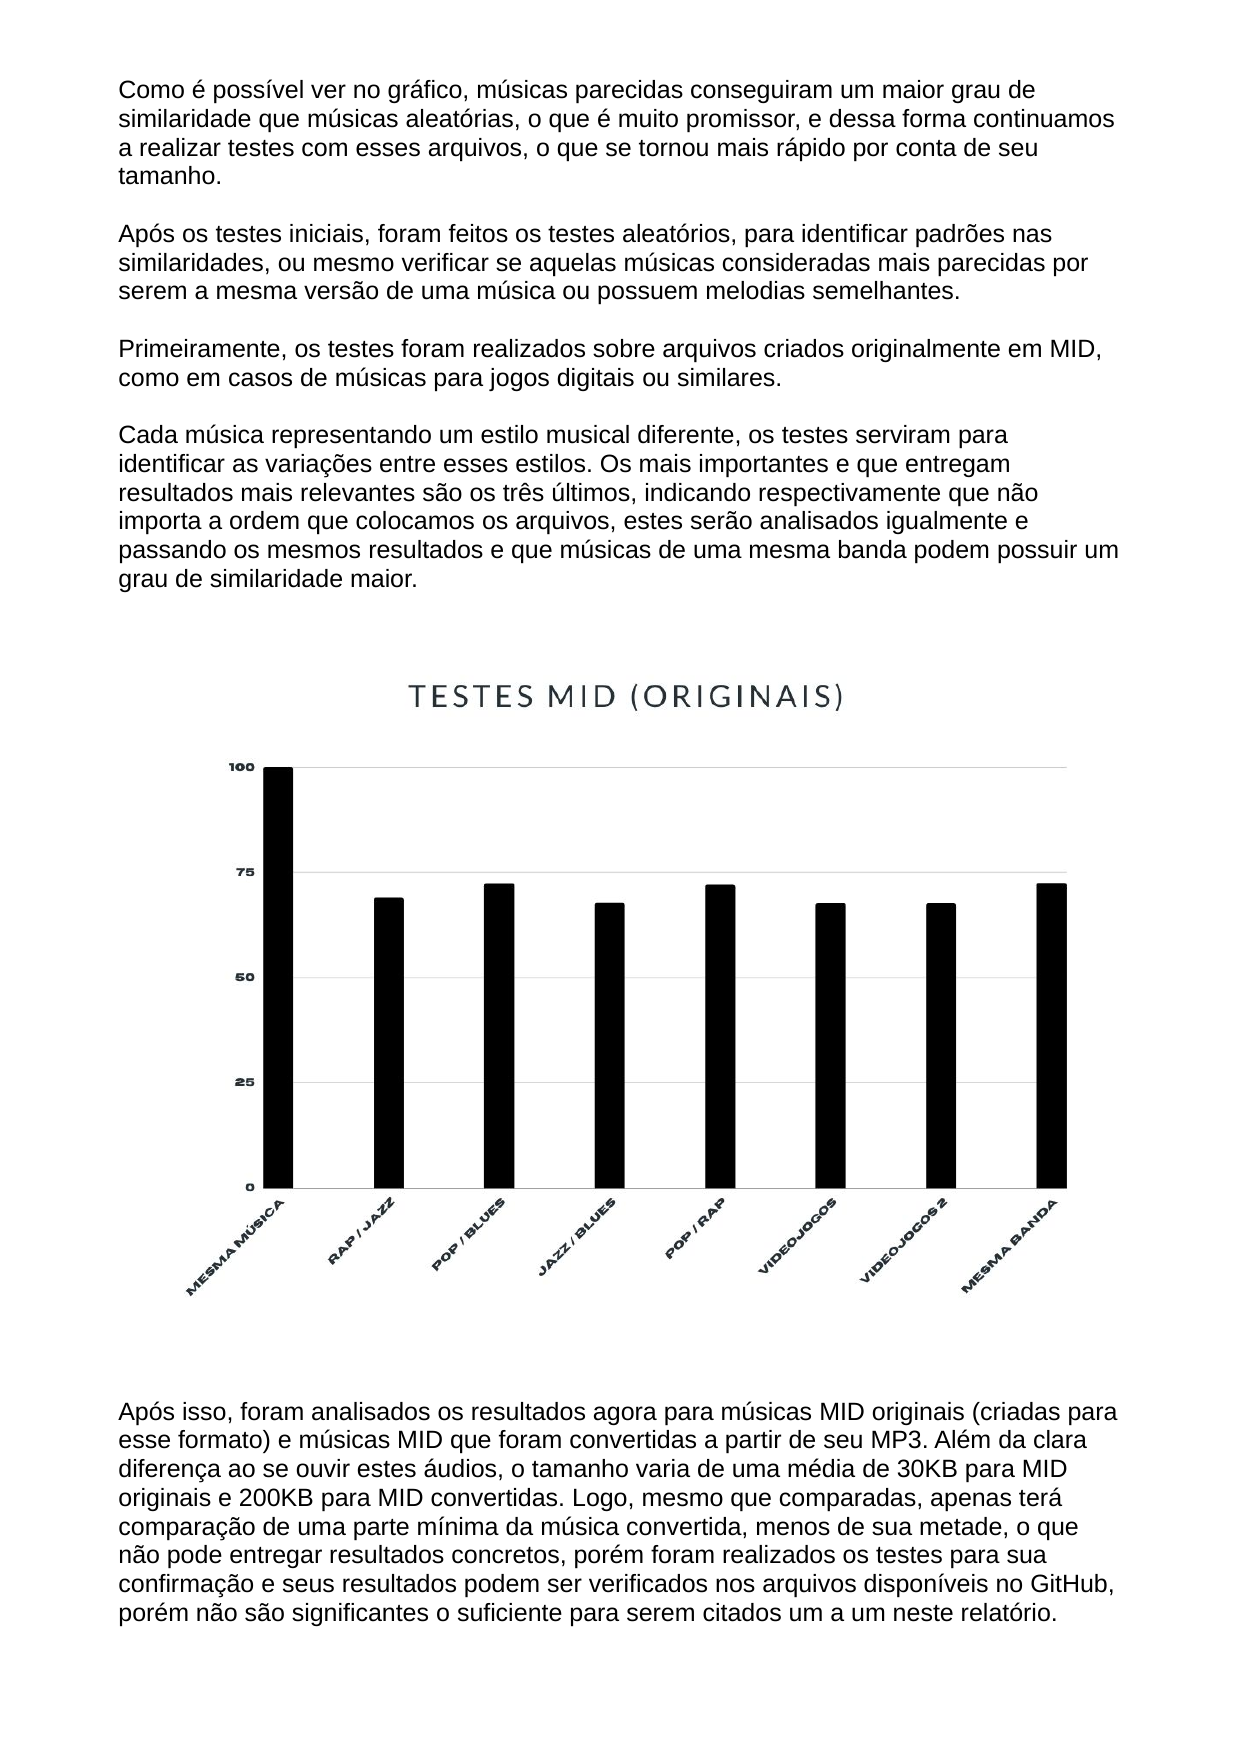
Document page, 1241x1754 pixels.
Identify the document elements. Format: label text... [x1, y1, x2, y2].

text Após os testes iniciais, foram feitos os testes aleatórios, para identificar padrões nas similaridades, ou mesmo verificar se aquelas músicas consideradas mais parecidas por serem a mesma versão de uma música ou possuem melodias semelhantes. [118, 219, 1122, 305]
text Como é possível ver no gráfico, músicas parecidas conseguiram um maior grau de similaridade que músicas aleatórias, o que é muito promissor, e dessa forma continuamos a realizar testes com esses arquivos, o que se tornou mais rápido por conta de seu tamanho. [118, 75, 1122, 190]
picture [183, 647, 1068, 1311]
text Primeiramente, os testes foram realizados sobre arquivos criados originalmente em MID, como em casos de músicas para jogos digitais ou similares. [118, 334, 1122, 391]
text Após isso, foram analisados os resultados agora para músicas MID originais (criadas para esse formato) e músicas MID que foram convertidas a partir de seu MP3. Além da clara diferença ao se ouvir estes áudios, o tamanho varia de uma média de 30KB para MID originais e 200KB para MID convertidas. Logo, mesmo que comparadas, apenas terá comparação de uma parte mínima da música convertida, menos de sua metade, o que não pode entregar resultados concretos, porém foram realizados os testes para sua confirmação e seus resultados podem ser verificados nos arquivos disponíveis no GitHub, porém não são significantes o suficiente para serem citados um a um neste relatório. [118, 1397, 1122, 1627]
text Cada música representando um estilo musical diferente, os testes serviram para identificar as variações entre esses estilos. Os mais importantes e que entregam resultados mais relevantes são os três últimos, indicando respectivamente que não importa a ordem que colocamos os arquivos, estes serão analisados igualmente e passando os mesmos resultados e que músicas de uma mesma banda podem possuir um grau de similaridade maior. [118, 420, 1122, 592]
